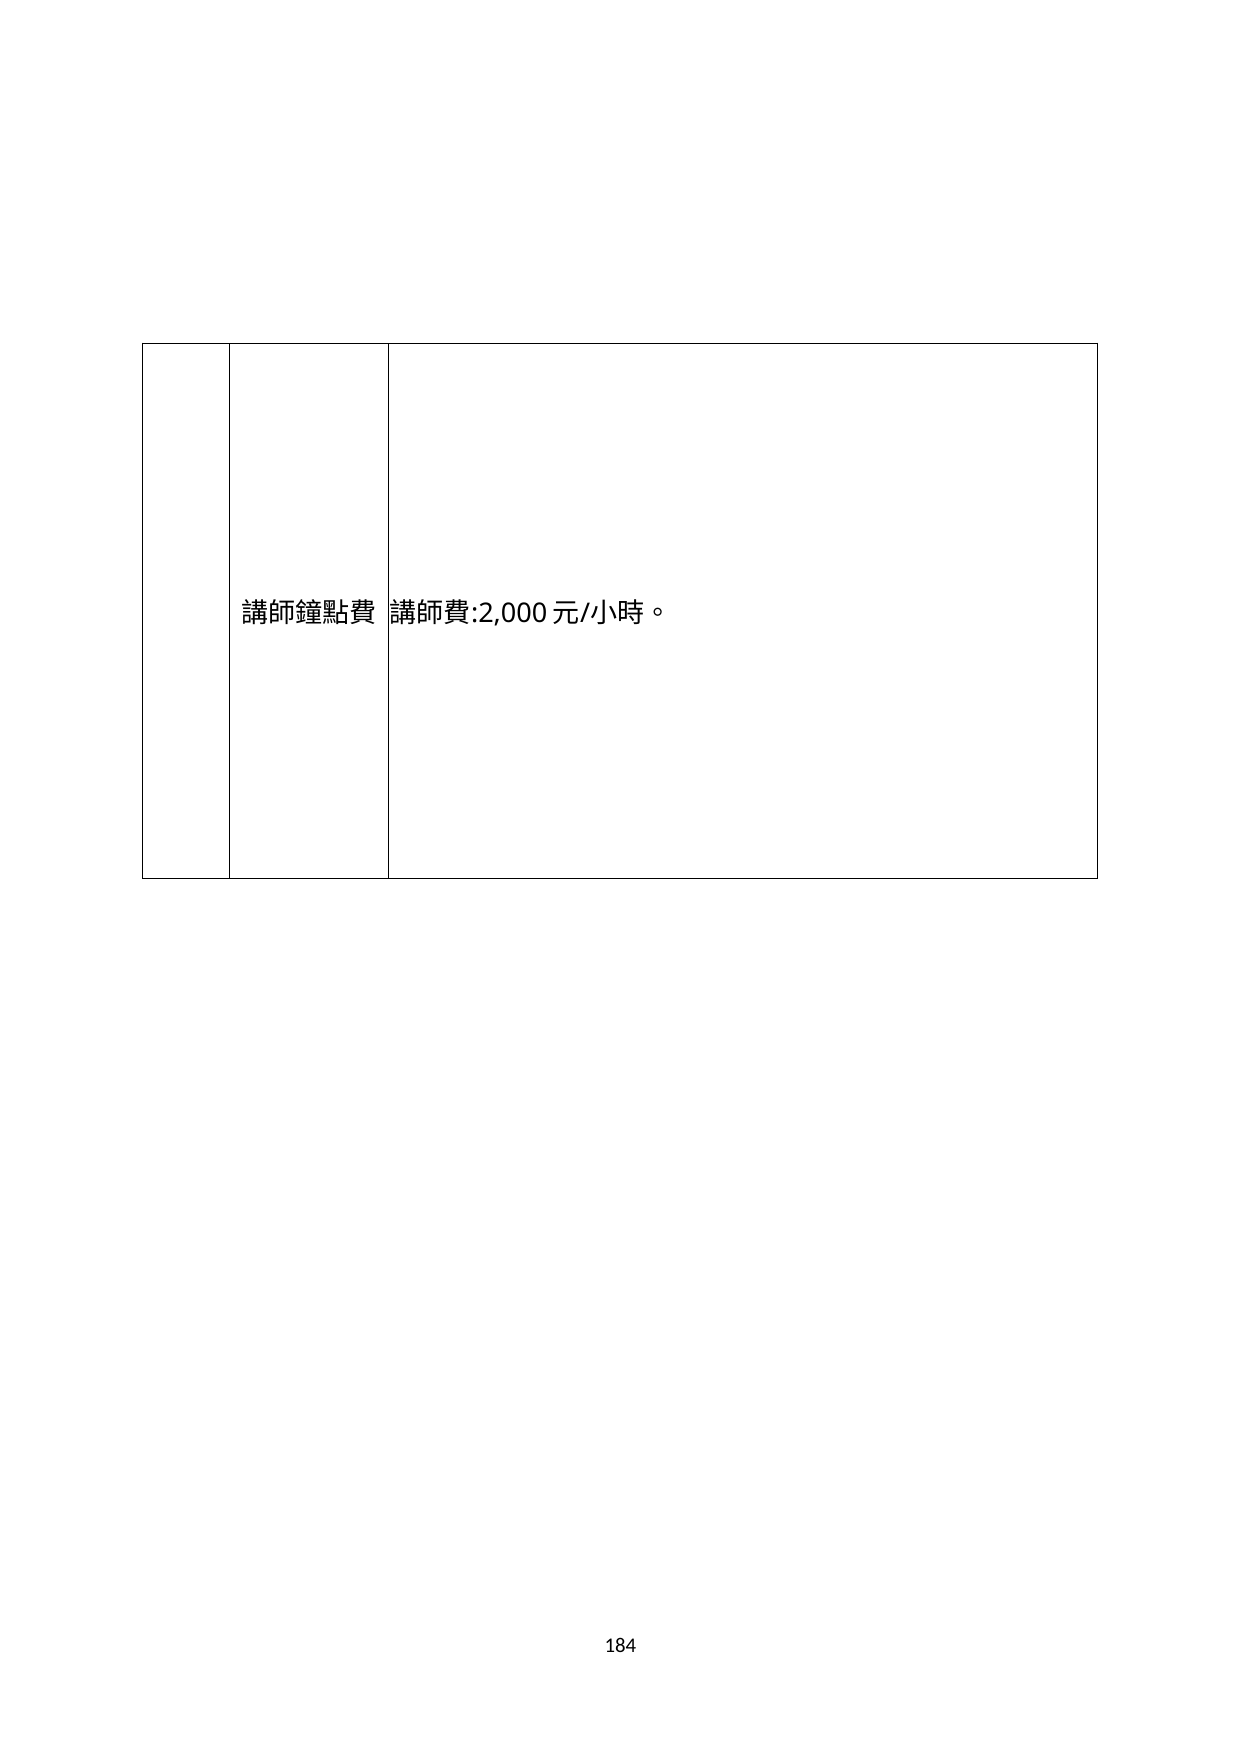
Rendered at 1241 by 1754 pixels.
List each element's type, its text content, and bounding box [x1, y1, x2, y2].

table_cell 講師費:2,000元/小時。 [389, 344, 1097, 878]
table_cell 講師鐘點費 [230, 344, 388, 878]
table_cell [143, 344, 229, 878]
